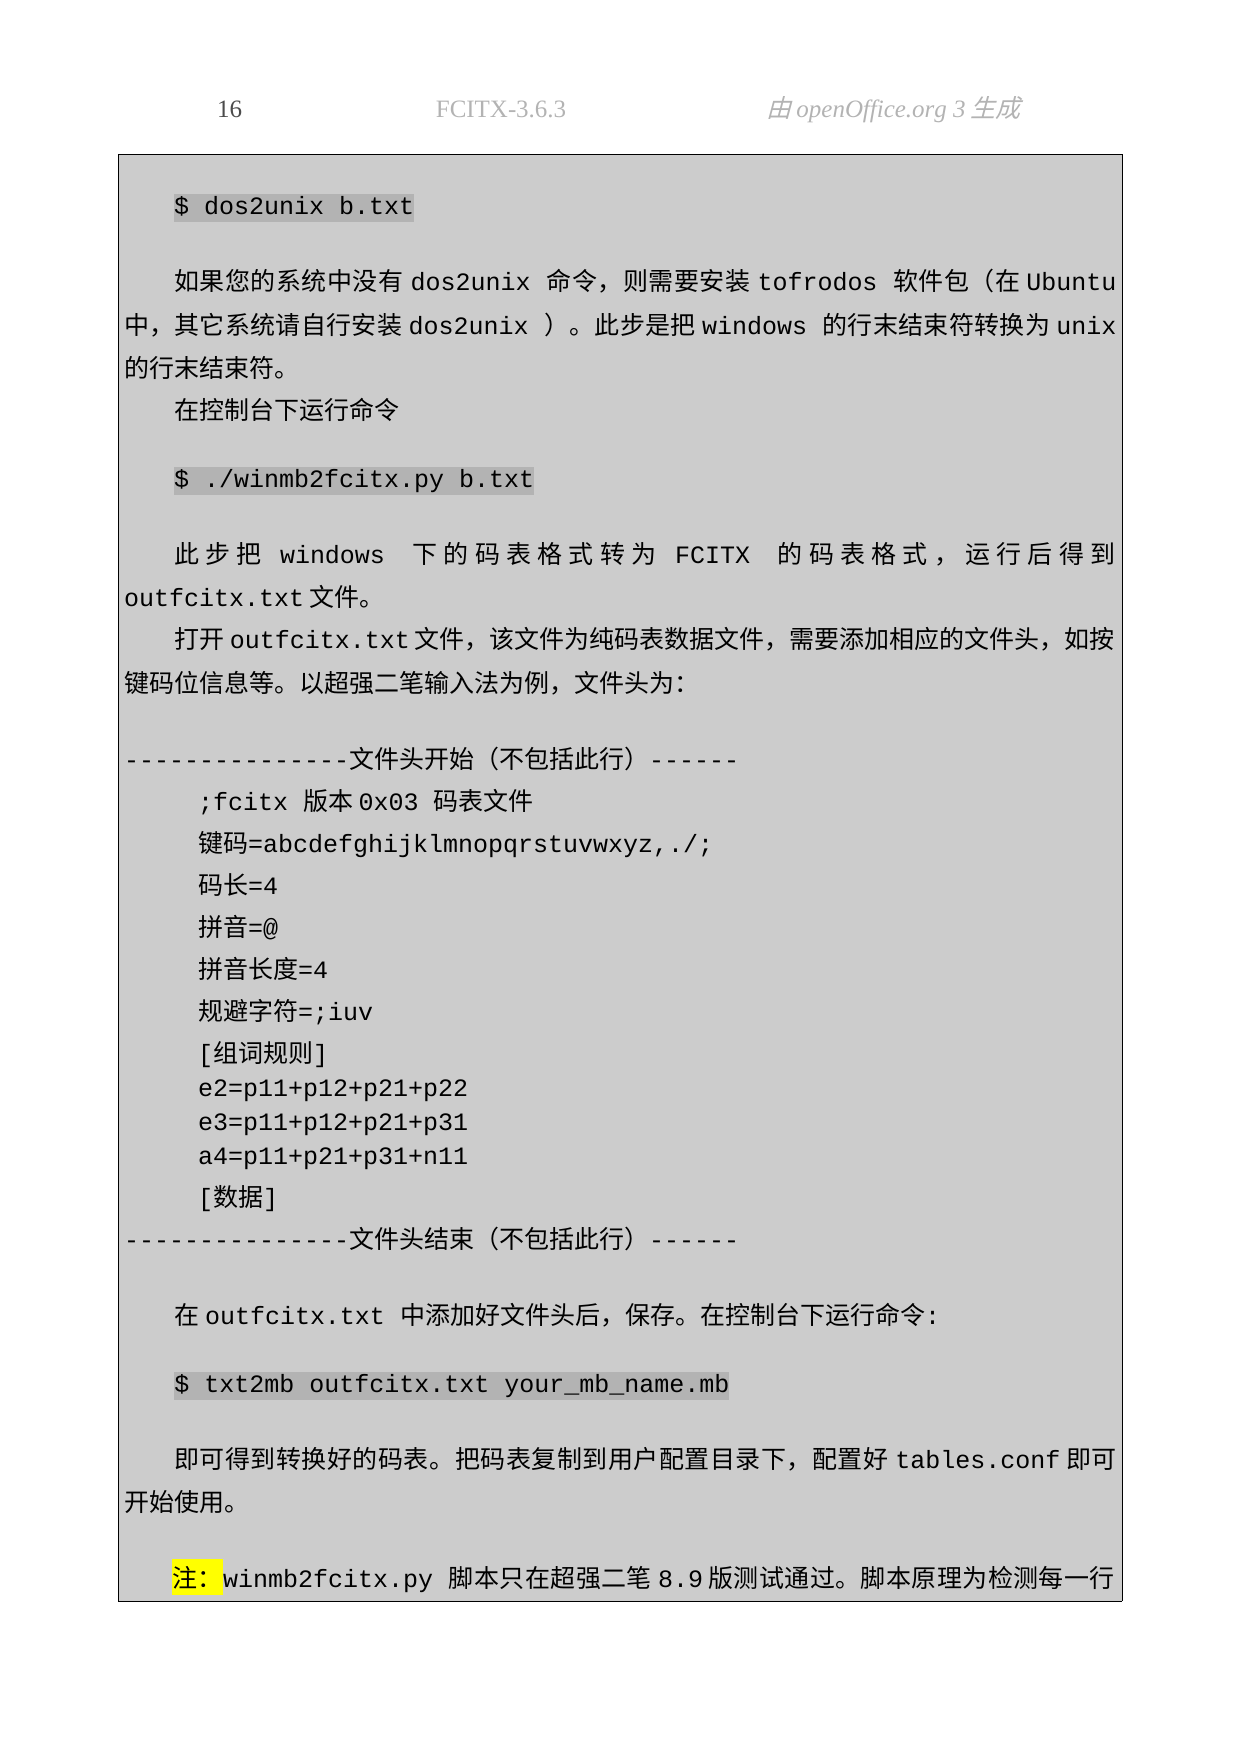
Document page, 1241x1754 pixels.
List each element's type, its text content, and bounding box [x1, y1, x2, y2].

table_header $ dos2unix b.txt 如果您的系统中没有 dos2unix 命令，则需要安装 tofrodos 软件包（在Ubuntu中，其它系统请自行安装 dos2unix ）。此步是把 windows 的行末结束符转换为 unix 的行末结束符。 在控制台下运行命令 $ ./winmb2fcitx.py b.txt 此步把 windows 下的码表格式转为 FCITX 的码表格式，运行后得到 outfcitx.txt文件。 打开 outfcitx.txt文件，该文件为纯码表数据文件，需要添加相应的文件头，如按键码位信息等。以超强二笔输入法为例，文件头为： ---------------文件头开始（不包括此行）------ ;fcitx 版本 0x03 码表文件 键码=abcdefghijklmnopqrstuvwxyz,./; 码长=4 拼音=@ 拼音长度=4 规避字符=;iuv [组词规则] e2=p11+p12+p21+p22 e3=p11+p12+p21+p31 a4=p11+p21+p31+n11 [数据] ---------------文件头结束（不包括此行）------ 在 outfcitx.txt 中添加好文件头后，保存。在控制台下运行命令: $ txt2mb outfcitx.txt your_mb_name.mb 即可得到转换好的码表。把码表复制到用户配置目录下，配置好 tables.conf即可开始使用。 注：winmb2fcitx.py 脚本只在超强二笔8.9版测试通过。脚本原理为检测每一行 [119, 155, 1122, 1601]
